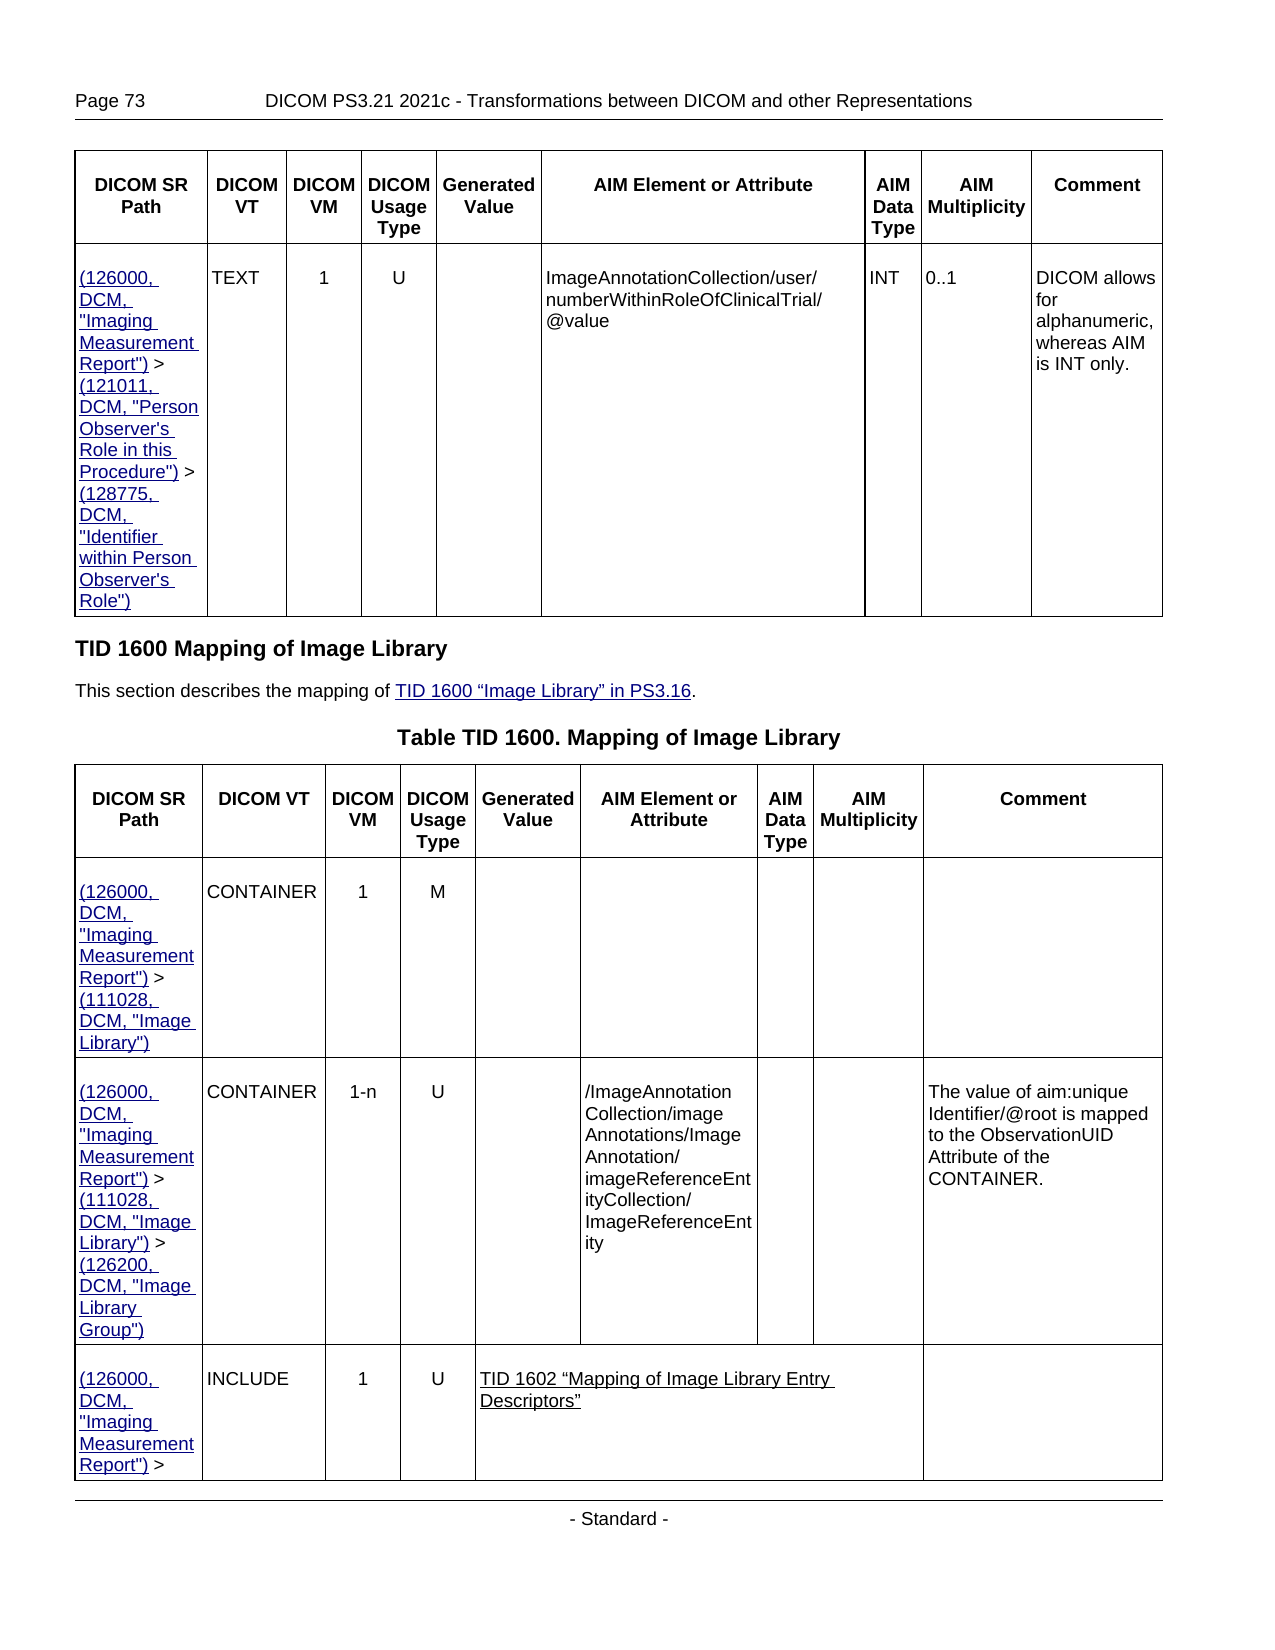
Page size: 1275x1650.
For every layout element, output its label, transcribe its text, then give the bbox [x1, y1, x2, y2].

text Table TID 1600. Mapping of Image Library [75, 724, 1162, 750]
text TID 1600 Mapping of Image Library [75, 636, 1162, 662]
table_cell (126000, DCM, "Imaging Measurement Report") > (111028, DCM, "Image Library") > (126200, DCM, "Image Library Group") [76, 1058, 202, 1344]
table_cell (126000, DCM, "Imaging Measurement Report") > [76, 1345, 202, 1480]
table_cell TID 1602 “Mapping of Image Library Entry Descriptors” [476, 1345, 923, 1480]
table_header DICOM VT [208, 151, 286, 243]
table_header AIM Element or Attribute [581, 765, 757, 857]
table_header DICOM Usage Type [362, 151, 436, 243]
table_cell [476, 1058, 580, 1344]
table_cell U [401, 1345, 475, 1480]
table_cell [476, 858, 580, 1057]
table_header DICOM Usage Type [401, 765, 475, 857]
table_header DICOM SR Path [76, 765, 202, 857]
table_cell 1 [287, 244, 361, 616]
text This section describes the mapping of TID 1600 “Image Library” in PS3.16. [75, 680, 1162, 702]
table_header AIM Data Type [758, 765, 813, 857]
table_cell Image​Annotation​​Collection/​user/​numberWithinRoleOfClinicalTrial/​@value [542, 244, 864, 616]
table_header Comment [924, 765, 1162, 857]
table_cell U [401, 1058, 475, 1344]
table_cell 1 [326, 858, 400, 1057]
table_cell 0..1 [922, 244, 1031, 616]
table_header Generated Value [476, 765, 580, 857]
table_cell [581, 858, 757, 1057]
table_cell INT [866, 244, 921, 616]
table_header AIM Multiplicity [922, 151, 1031, 243]
table_cell CONTAINER [203, 1058, 325, 1344]
table_cell DICOM allows for alphanumeric, whereas AIM is INT only. [1032, 244, 1162, 616]
table_cell U [362, 244, 436, 616]
table_header DICOM VM [326, 765, 400, 857]
table_header Generated Value [437, 151, 541, 243]
table_cell (126000, DCM, "Imaging Measurement Report") > (121011, DCM, "Person Observer's Role in this Procedure") > (128775, DCM, "Identifier within Person Observer's Role") [76, 244, 207, 616]
table_cell The value of aim:unique​Identifier/@root is mapped to the Observation​UID Attribute of the CONTAINER. [924, 1058, 1162, 1344]
table_cell [814, 1058, 923, 1344]
table_header DICOM SR Path [76, 151, 207, 243]
table_header AIM Multiplicity [814, 765, 923, 857]
table_header DICOM VT [203, 765, 325, 857]
table_cell [814, 858, 923, 1057]
table_cell 1-n [326, 1058, 400, 1344]
table_cell [437, 244, 541, 616]
table_header AIM Element or Attribute [542, 151, 864, 243]
table_cell INCLUDE [203, 1345, 325, 1480]
table_cell (126000, DCM, "Imaging Measurement Report") > (111028, DCM, "Image Library") [76, 858, 202, 1057]
table_cell CONTAINER [203, 858, 325, 1057]
table_cell M [401, 858, 475, 1057]
table_cell /Image​Annotation​Collection/​image​Annotations/​Image​Annotation/​imageReferenceEntityCollection/​ImageReferenceEntity [581, 1058, 757, 1344]
table_cell [758, 858, 813, 1057]
table_header Comment [1032, 151, 1162, 243]
table_cell 1 [326, 1345, 400, 1480]
table_cell [924, 858, 1162, 1057]
table_cell [924, 1345, 1162, 1480]
table_cell [758, 1058, 813, 1344]
table_header DICOM VM [287, 151, 361, 243]
table_header AIM Data Type [866, 151, 921, 243]
table_cell TEXT [208, 244, 286, 616]
